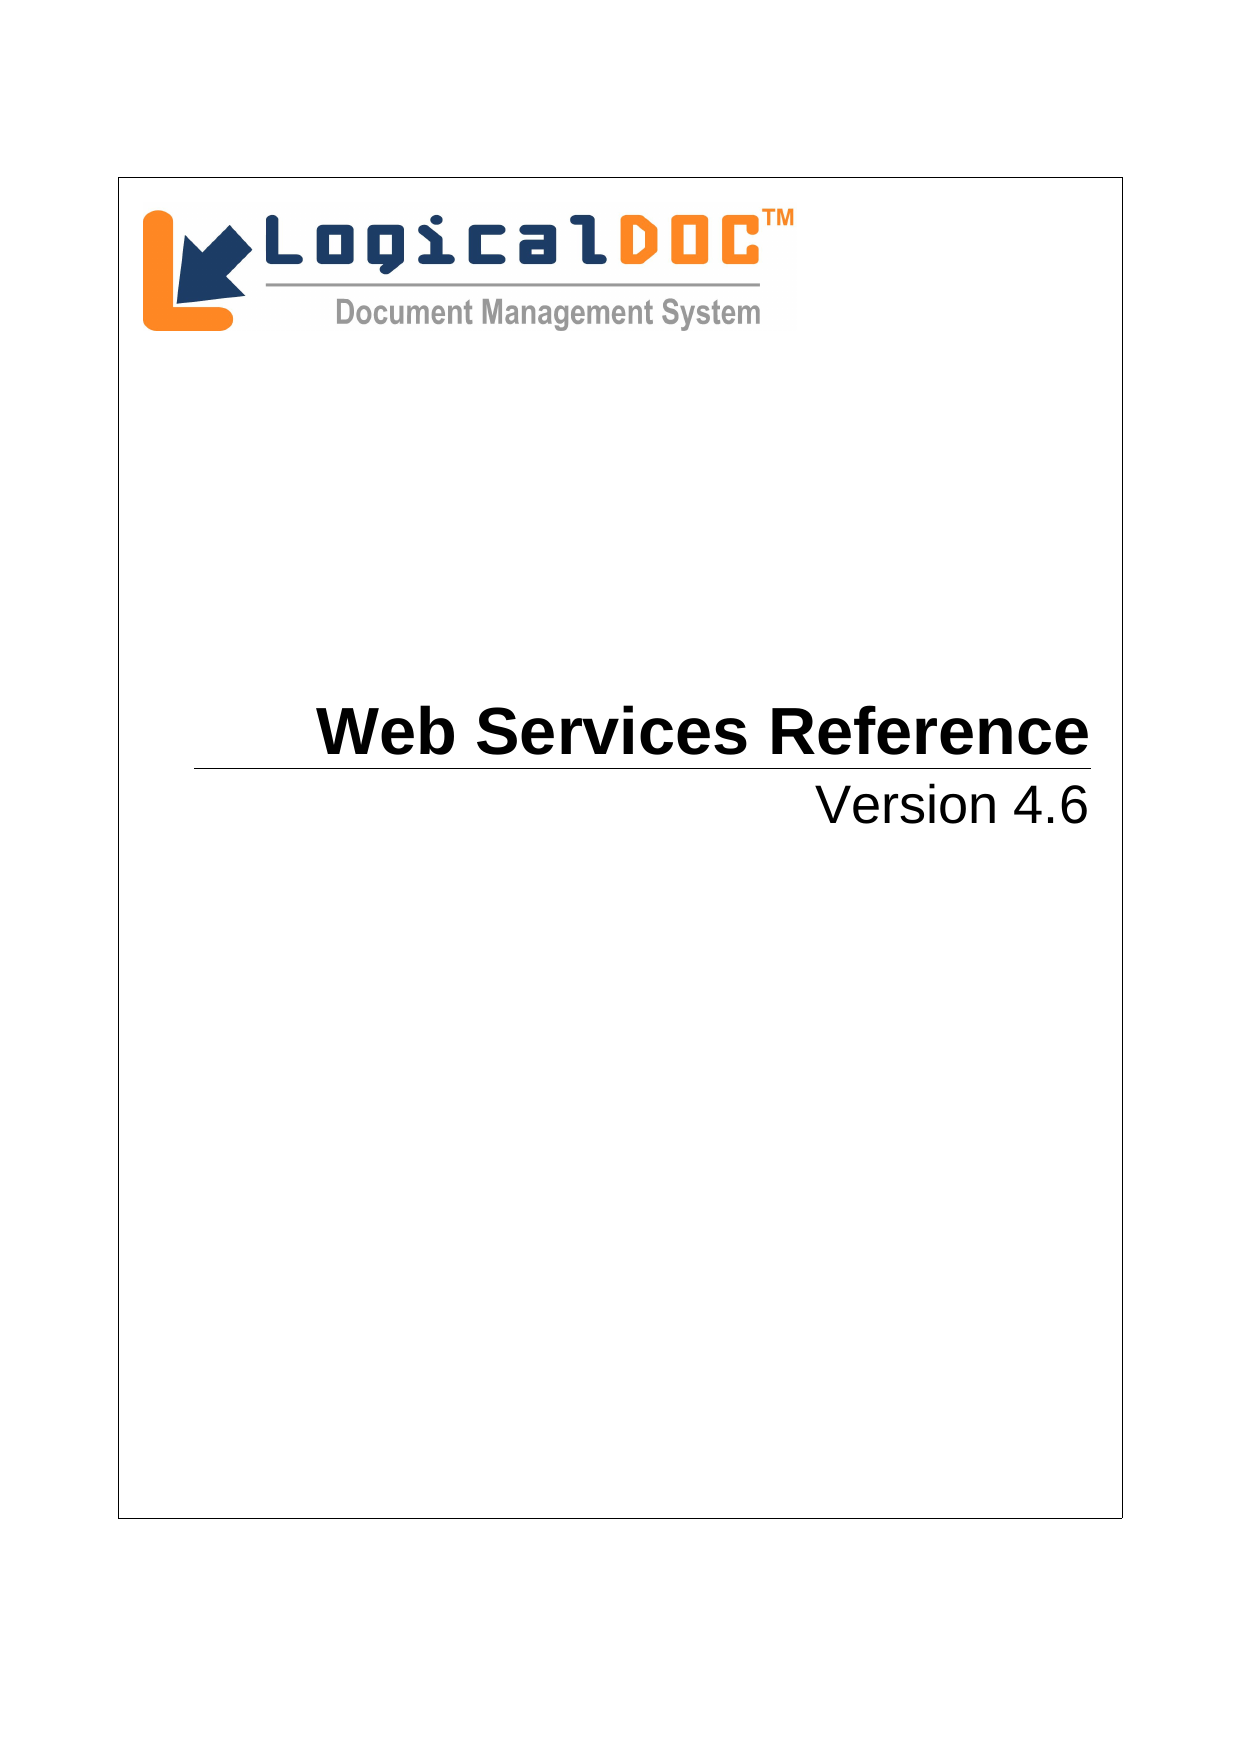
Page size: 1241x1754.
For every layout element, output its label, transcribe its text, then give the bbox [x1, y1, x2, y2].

title Web Services Reference [194, 694, 1091, 768]
text Version 4.6 [122, 774, 1089, 835]
picture [143, 202, 797, 331]
